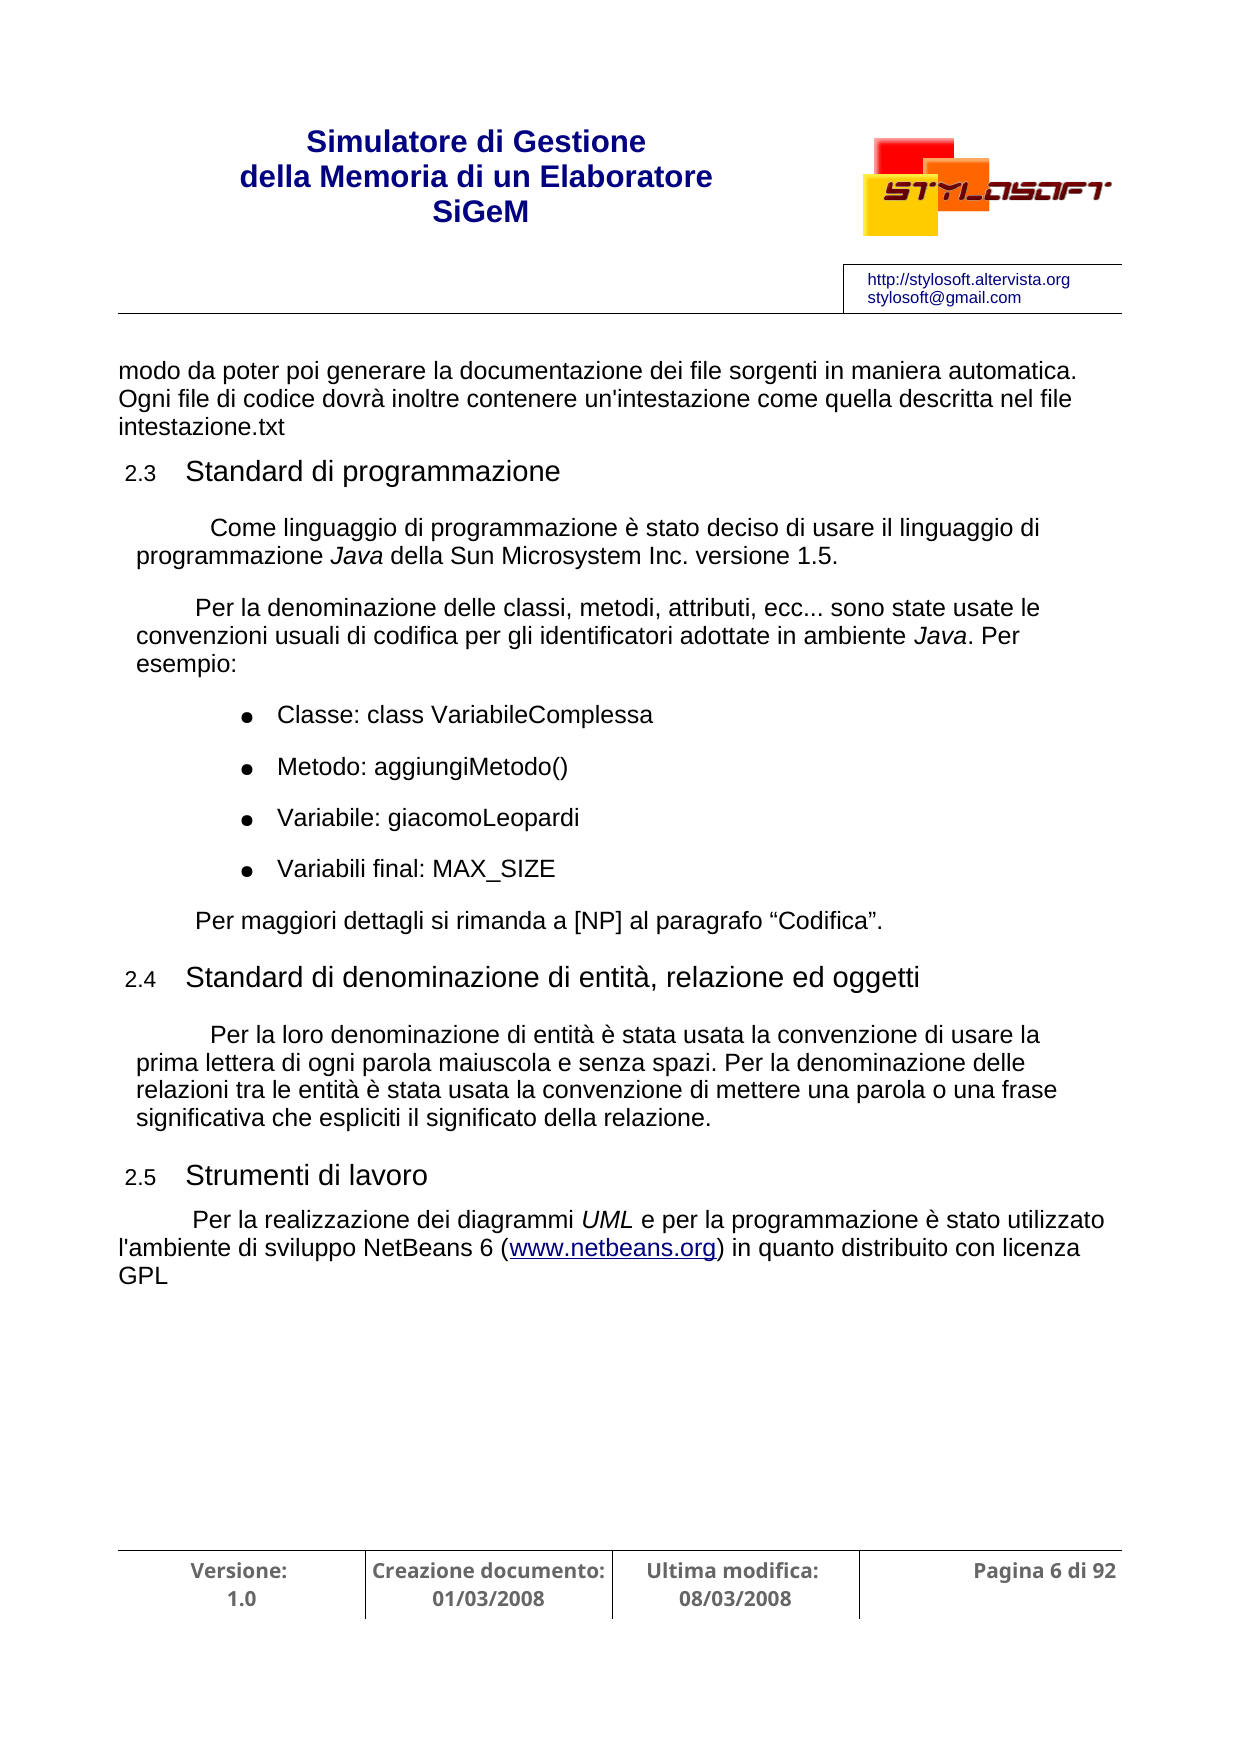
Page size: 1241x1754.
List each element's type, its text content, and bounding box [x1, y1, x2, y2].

text Per la loro denominazione di entità è stata usata la convenzione di usare la prima lettera di ogni parola maiuscola e senza spazi. Per la denominazione delle relazioni tra le entità è stata usata la convenzione di mettere una parola o una frase significativa che espliciti il significato della relazione. [136, 1020, 1104, 1132]
text Per la denominazione delle classi, metodi, attributi, ecc... sono state usate le convenzioni usuali di codifica per gli identificatori adottate in ambiente Java. Per esempio: [136, 594, 1104, 677]
list Classe: class VariabileComplessa [180, 701, 1104, 729]
text Per la realizzazione dei diagrammi UML e per la programmazione è stato utilizzato l'ambiente di sviluppo NetBeans 6 (www.netbeans.org) in quanto distribuito con licenza GPL [118, 1206, 1122, 1290]
list Variabili final: MAX_SIZE [180, 855, 1104, 883]
list Variabile: giacomoLeopardi [180, 804, 1104, 832]
text Per maggiori dettagli si rimanda a [NP] al paragrafo “Codifica”. [136, 907, 1104, 935]
picture [848, 123, 1117, 247]
list Metodo: aggiungiMetodo() [180, 752, 1104, 780]
subtitle Strumenti di lavoro [118, 1159, 1122, 1191]
subtitle Standard di denominazione di entità, relazione ed oggetti [118, 961, 1122, 994]
subtitle Standard di programmazione [118, 455, 1122, 488]
text Come linguaggio di programmazione è stato deciso di usare il linguaggio di programmazione Java della Sun Microsystem Inc. versione 1.5. [136, 514, 1104, 570]
text modo da poter poi generare la documentazione dei file sorgenti in maniera automatica. Ogni file di codice dovrà inoltre contenere un'intestazione come quella descritta nel file intestazione.txt [118, 357, 1122, 440]
